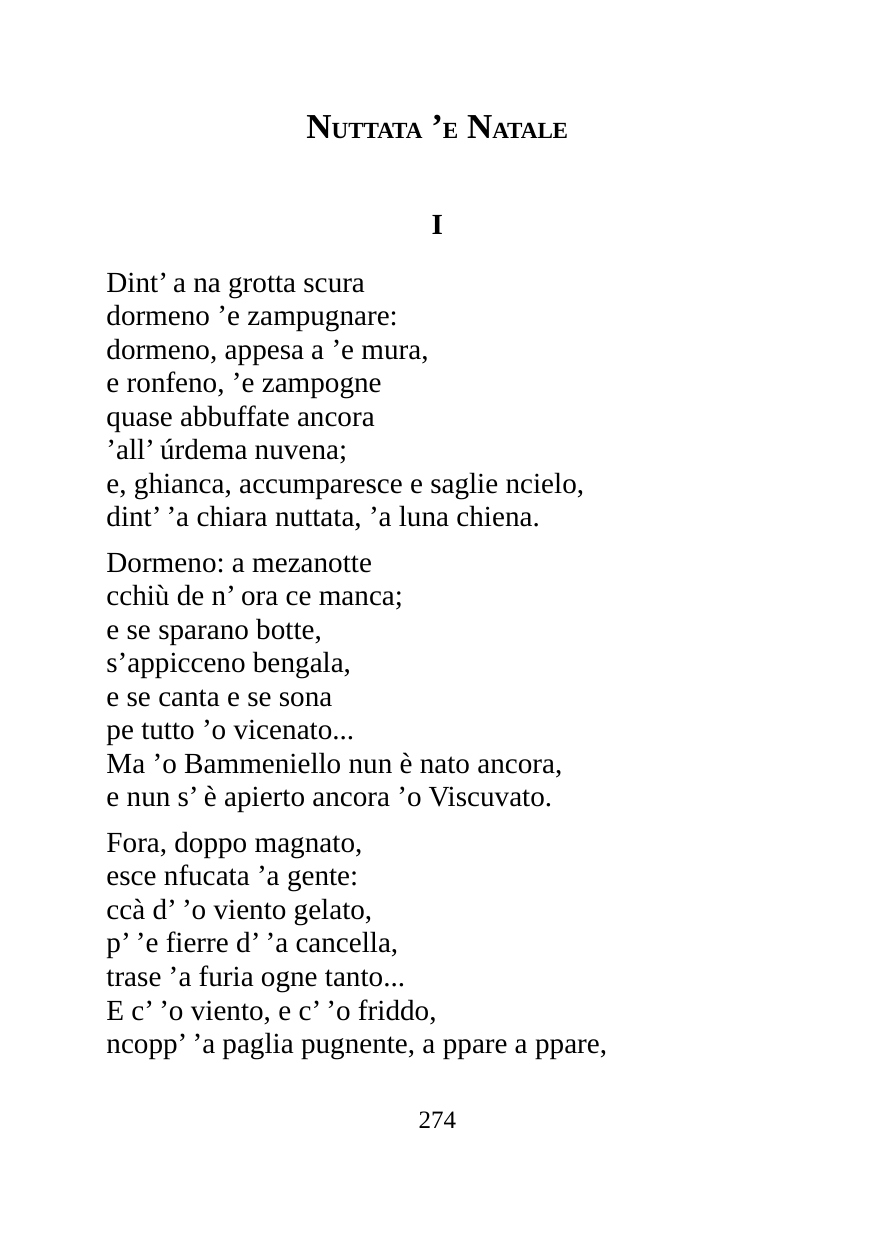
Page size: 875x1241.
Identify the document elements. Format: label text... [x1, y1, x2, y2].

text esce nfucata ’a gente: [106, 858, 768, 892]
text e, ghianca, accumparesce e saglie ncielo, [106, 466, 768, 499]
text Dint’ a na grotta scura [106, 265, 768, 298]
text e nun s’ è apierto ancora ’o Viscuvato. [106, 779, 768, 813]
text e ronfeno, ’e zampogne [106, 365, 768, 399]
text pe tutto ’o vicenato... [106, 712, 768, 746]
text ncopp’ ’a paglia pugnente, a ppare a ppare, [106, 1026, 768, 1060]
subtitle I [106, 207, 768, 240]
text s’appicceno bengala, [106, 645, 768, 679]
text dint’ ’a chiara nuttata, ’a luna chiena. [106, 499, 768, 533]
text cchiù de n’ ora ce manca; [106, 578, 768, 612]
text ccà d’ ’o viento gelato, [106, 892, 768, 926]
text p’ ’e fierre d’ ’a cancella, [106, 926, 768, 959]
text quase abbuffate ancora [106, 399, 768, 432]
text ’all’ úrdema nuvena; [106, 432, 768, 466]
text dormeno ’e zampugnare: [106, 298, 768, 332]
text Dormeno: a mezanotte [106, 545, 768, 578]
text Ma ’o Bammeniello nun è nato ancora, [106, 746, 768, 779]
text e se canta e se sona [106, 679, 768, 712]
text trase ’a furia ogne tanto... [106, 959, 768, 993]
text e se sparano botte, [106, 612, 768, 645]
subtitle Nuttata ’e Natale [106, 106, 768, 146]
text dormeno, appesa a ’e mura, [106, 332, 768, 365]
text E c’ ’o viento, e c’ ’o friddo, [106, 993, 768, 1026]
text Fora, doppo magnato, [106, 825, 768, 858]
